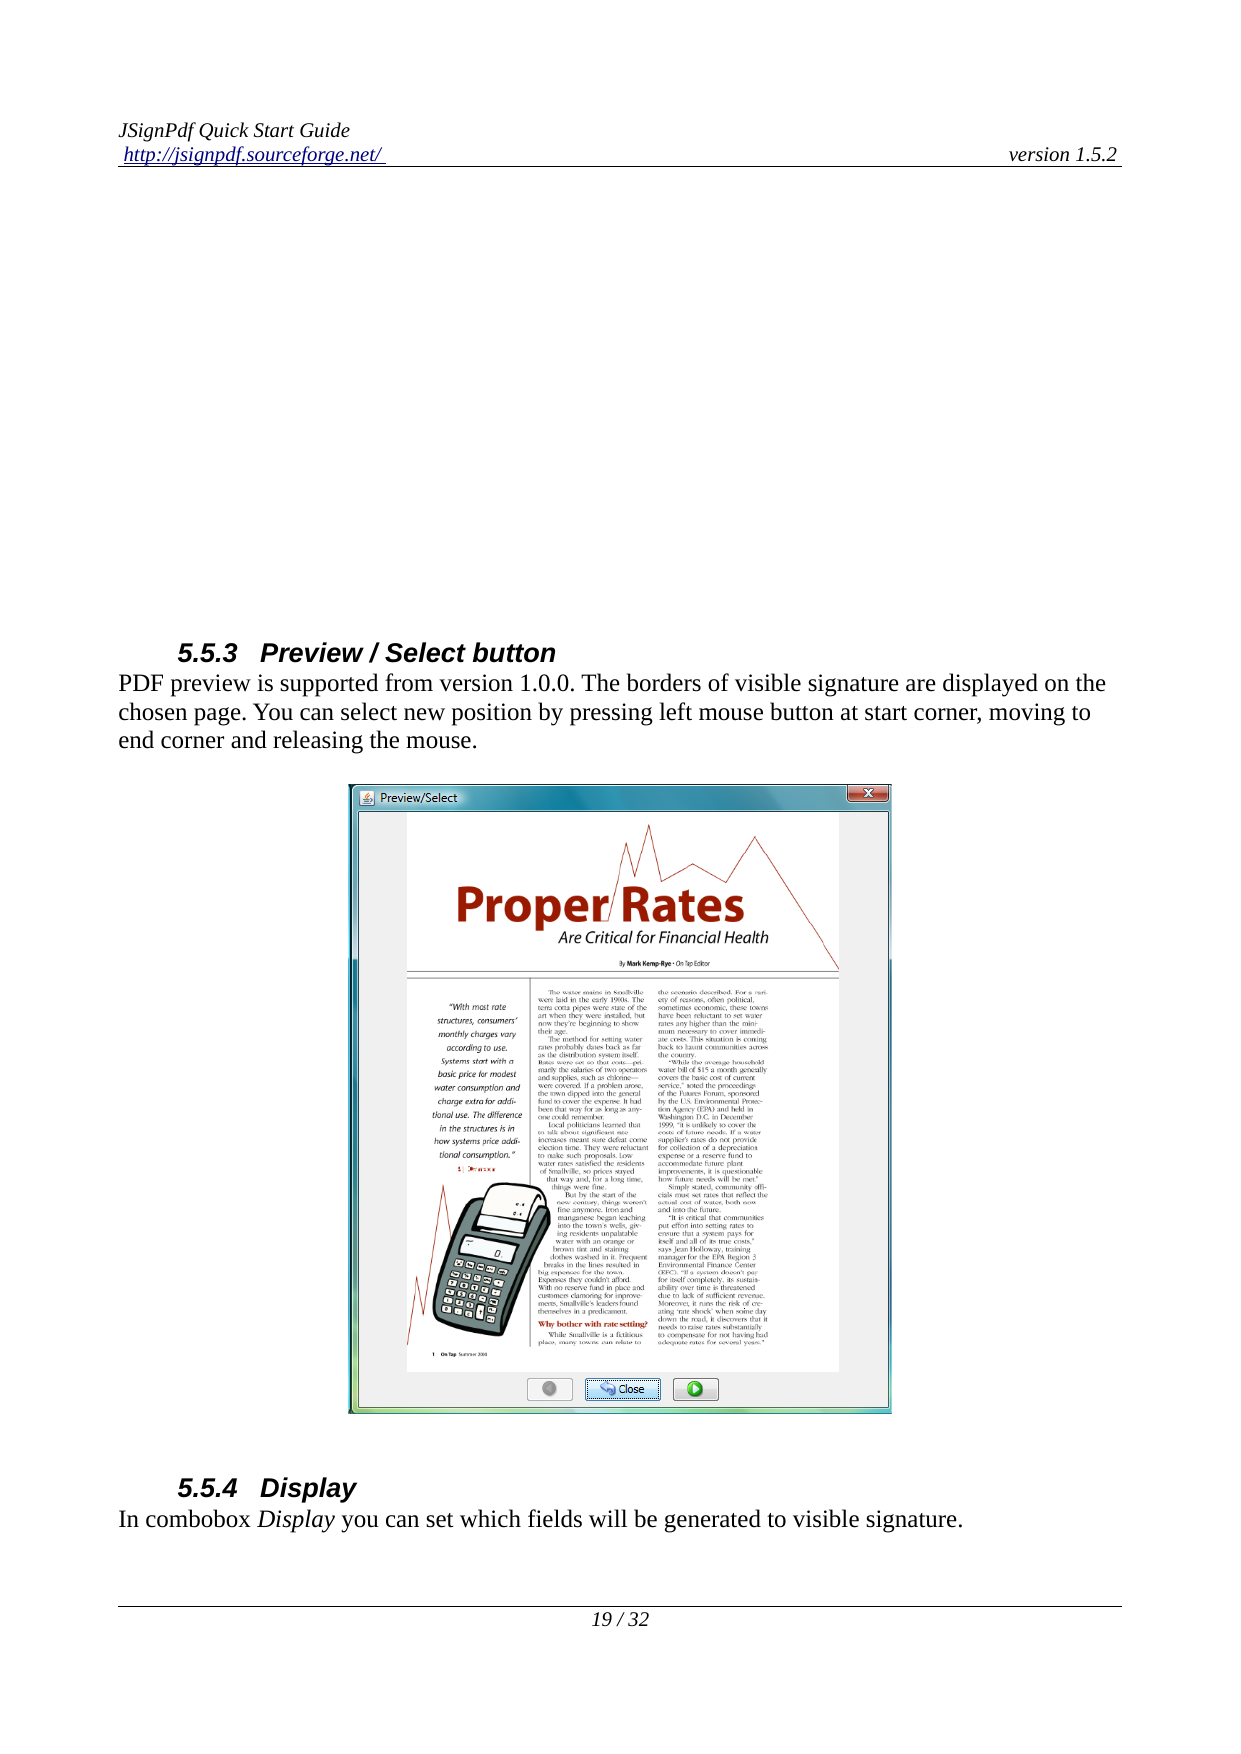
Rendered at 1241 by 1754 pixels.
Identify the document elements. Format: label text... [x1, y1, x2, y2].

picture [348, 784, 892, 1414]
subtitle Display [177, 1472, 1122, 1504]
text PDF preview is supported from version 1.0.0. The borders of visible signature are displayed on the chosen page. You can select new position by pressing left mouse button at start corner, moving to end corner and releasing the mouse. [118, 668, 1122, 754]
subtitle Preview / Select button [177, 197, 1122, 668]
text In combobox Display you can set which fields will be generated to visible signature. [118, 1504, 1122, 1532]
